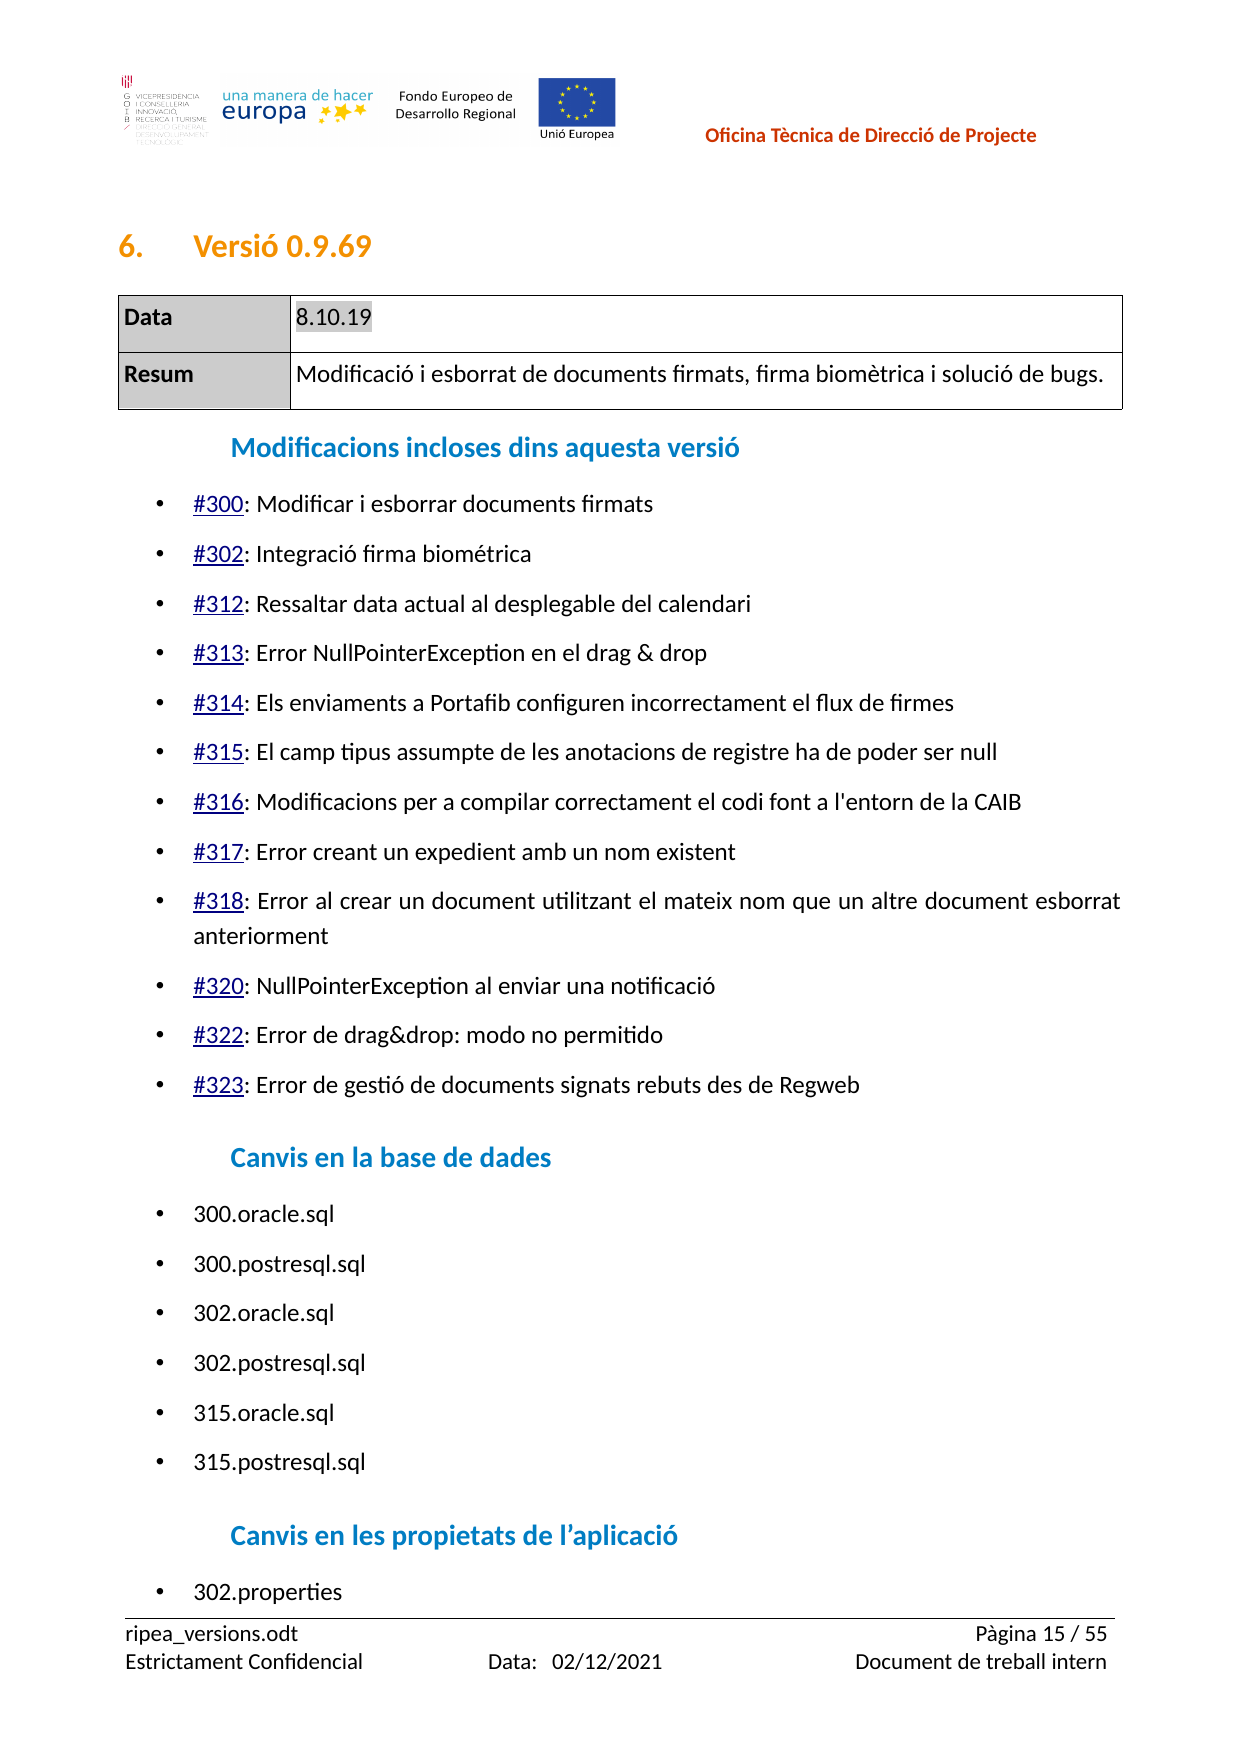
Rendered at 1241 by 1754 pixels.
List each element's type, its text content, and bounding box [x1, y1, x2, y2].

list #316: Modificacions per a compilar correctament el codi font a l'entorn de la CAIB [156, 786, 1122, 817]
list #302: Integració firma biométrica [156, 538, 1122, 569]
picture [118, 73, 213, 147]
list #317: Error creant un expedient amb un nom existent [156, 836, 1122, 866]
list #318: Error al crear un document utilitzant el mateix nom que un altre document esborrat anteriorment [156, 885, 1122, 951]
table_header 8.10.19 [291, 296, 1122, 352]
list #312: Ressaltar data actual al desplegable del calendari [156, 588, 1122, 618]
list #315: El camp tipus assumpte de les anotacions de registre ha de poder ser null [156, 736, 1122, 767]
list #323: Error de gestió de documents signats rebuts des de Regweb [156, 1069, 1122, 1099]
list 302.postresql.sql [156, 1347, 1122, 1378]
list #314: Els enviaments a Portafib configuren incorrectament el flux de firmes [156, 687, 1122, 717]
list #322: Error de drag&drop: modo no permitido [156, 1019, 1122, 1050]
list 315.oracle.sql [156, 1397, 1122, 1427]
list 300.postresql.sql [156, 1248, 1122, 1278]
table_cell Resum [119, 353, 290, 408]
table_header Data [119, 296, 290, 352]
list 300.oracle.sql [156, 1198, 1122, 1229]
list 315.postresql.sql [156, 1446, 1122, 1477]
list #320: NullPointerException al enviar una notificació [156, 970, 1122, 1000]
subtitle Modificacions incloses dins aquesta versió [153, 429, 1122, 465]
list 302.properties [156, 1576, 1122, 1606]
list 302.oracle.sql [156, 1298, 1122, 1328]
subtitle Canvis en les propietats de l’aplicació [153, 1517, 1122, 1552]
list #313: Error NullPointerException en el drag & drop [156, 637, 1122, 668]
subtitle Canvis en la base de dades [153, 1139, 1122, 1175]
picture [219, 73, 621, 147]
table_cell Modificació i esborrat de documents firmats, firma biomètrica i solució de bugs. [291, 353, 1122, 408]
list #300: Modificar i esborrar documents firmats [156, 488, 1122, 519]
subtitle Versió 0.9.69 [118, 225, 1122, 266]
